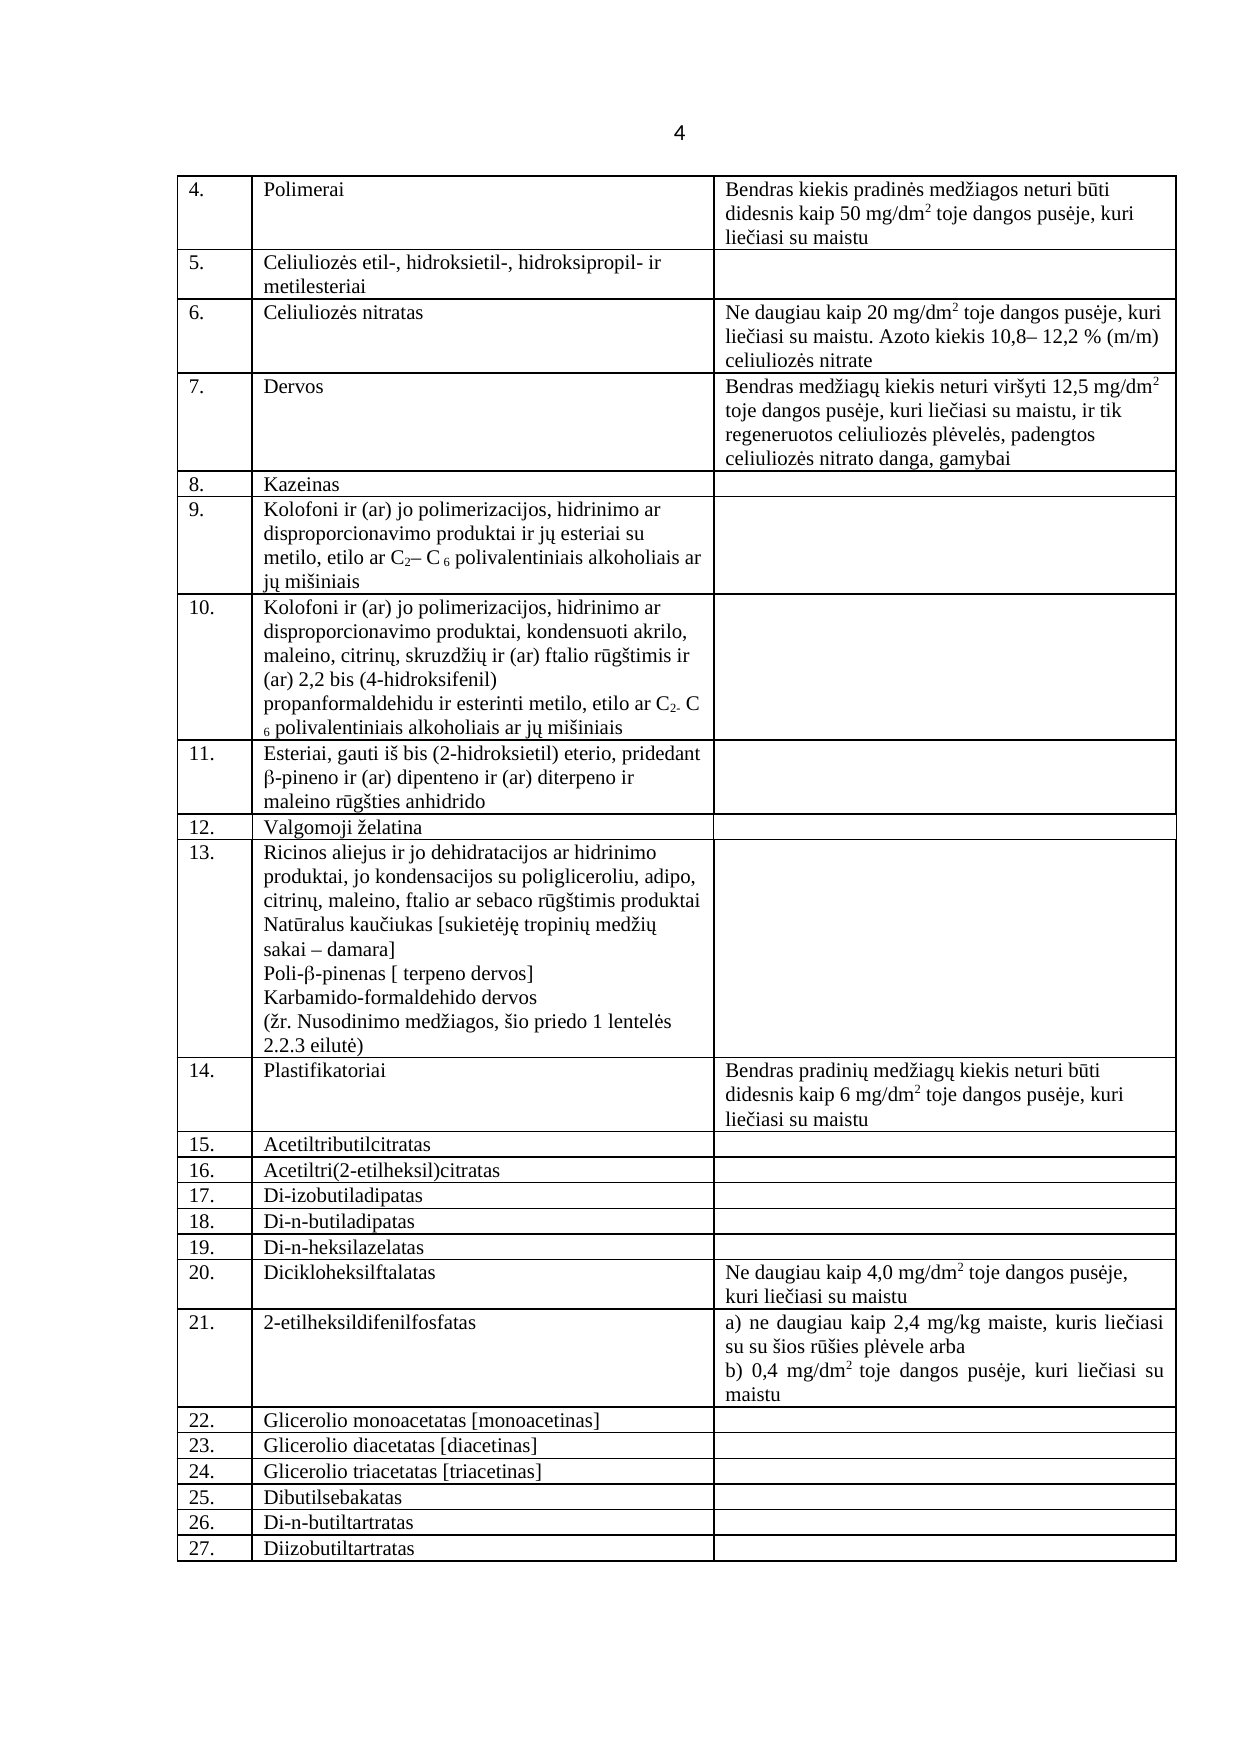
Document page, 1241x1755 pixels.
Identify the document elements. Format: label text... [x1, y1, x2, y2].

table_cell 5. [178, 250, 251, 298]
table_cell Dicikloheksilftalatas [253, 1260, 713, 1308]
table_cell a) ne daugiau kaip 2,4 mg/kg maiste, kuris liečiasi su su šios rūšies plėvele arba b) 0,4 mg/dm2 toje dangos pusėje, kuri liečiasi su maistu [715, 1310, 1175, 1406]
table_cell Valgomoji želatina [253, 815, 713, 839]
table_cell 21. [178, 1310, 251, 1406]
table_cell 26. [178, 1510, 251, 1534]
table_cell [1177, 1182, 1181, 1207]
table_cell [715, 497, 1175, 593]
table_cell [715, 741, 1175, 813]
table_cell Kolofoni ir (ar) jo polimerizacijos, hidrinimo ar disproporcionavimo produktai, kondensuoti akrilo, maleino, citrinų, skruzdžių ir (ar) ftalio rūgštimis ir (ar) 2,2 bis (4-hidroksifenil) propanformaldehidu ir esterinti metilo, etilo ar C2- C 6 polivalentiniais alkoholiais ar jų mišiniais [253, 595, 713, 739]
table_cell 14. [178, 1058, 251, 1131]
table_cell [1177, 1208, 1181, 1233]
table_cell Plastifikatoriai [253, 1058, 713, 1131]
table_cell Acetiltri(2-etilheksil)citratas [253, 1158, 713, 1182]
table_cell [715, 840, 1175, 1057]
table_cell Acetiltributilcitratas [253, 1132, 713, 1156]
table_cell Di-n-butiladipatas [253, 1209, 713, 1233]
table_cell [715, 1408, 1175, 1432]
table_cell Di-izobutiladipatas [253, 1183, 713, 1207]
table_cell 10. [178, 595, 251, 739]
table_cell [1177, 813, 1181, 839]
table_cell [1177, 1534, 1181, 1560]
table_cell [1177, 1458, 1181, 1483]
table_cell 17. [178, 1183, 251, 1207]
table_cell 4. [178, 177, 251, 249]
table_cell 25. [178, 1485, 251, 1509]
table_cell 11. [178, 741, 251, 813]
table_cell [1177, 496, 1181, 593]
table_cell 18. [178, 1209, 251, 1233]
table_cell 7. [178, 374, 251, 470]
table_cell Bendras pradinių medžiagų kiekis neturi būti didesnis kaip 6 mg/dm2 toje dangos pusėje, kuri liečiasi su maistu [715, 1058, 1175, 1131]
table_cell [1177, 1308, 1181, 1406]
table_cell [715, 595, 1175, 739]
table_cell [715, 1209, 1175, 1233]
table_cell 19. [178, 1235, 251, 1259]
table_cell Kazeinas [253, 472, 713, 496]
table_cell [715, 1536, 1175, 1560]
table_cell Glicerolio diacetatas [diacetinas] [253, 1433, 713, 1457]
table_cell [1177, 1432, 1181, 1457]
table_cell [1177, 1131, 1181, 1156]
table_cell [715, 1132, 1175, 1156]
table_cell 6. [178, 300, 251, 372]
table_cell Glicerolio triacetatas [triacetinas] [253, 1459, 713, 1483]
table_cell [714, 815, 1176, 839]
table_cell [1177, 1406, 1181, 1432]
table_cell Dervos [253, 374, 713, 470]
table_cell [1177, 249, 1181, 298]
table_cell Di-n-heksilazelatas [253, 1235, 713, 1259]
table_cell 27. [178, 1536, 251, 1560]
table_cell [1177, 298, 1181, 372]
table_cell [1177, 1483, 1181, 1509]
table_cell [1177, 1509, 1181, 1534]
table_cell 20. [178, 1260, 251, 1308]
table_cell [1177, 839, 1181, 1057]
table_cell [715, 1510, 1175, 1534]
table_cell 23. [178, 1433, 251, 1457]
table_cell 8. [178, 472, 251, 496]
table_cell Polimerai [253, 177, 713, 249]
table_cell 16. [178, 1158, 251, 1182]
table_cell 13. [178, 840, 251, 1057]
table_cell [715, 1485, 1175, 1509]
table_cell 12. [178, 815, 252, 839]
table_cell 2-etilheksildifenilfosfatas [253, 1310, 713, 1406]
table_cell [715, 1158, 1175, 1182]
table_cell Bendras kiekis pradinės medžiagos neturi būti didesnis kaip 50 mg/dm2 toje dangos pusėje, kuri liečiasi su maistu [715, 177, 1175, 249]
table_cell Kolofoni ir (ar) jo polimerizacijos, hidrinimo ar disproporcionavimo produktai ir jų esteriai su metilo, etilo ar C2– C 6 polivalentiniais alkoholiais ar jų mišiniais [253, 497, 713, 593]
table_cell [1177, 1233, 1181, 1259]
table_cell Glicerolio monoacetatas [monoacetinas] [253, 1408, 713, 1432]
table_cell [715, 472, 1175, 496]
table_cell [715, 1433, 1175, 1457]
table_cell Diizobutiltartratas [253, 1536, 713, 1560]
table_cell [1177, 1259, 1181, 1308]
table_cell [1177, 1057, 1181, 1131]
table_cell [715, 1459, 1175, 1483]
table_cell Celiuliozės etil-, hidroksietil-, hidroksipropil- ir metilesteriai [253, 250, 713, 298]
table_cell 22. [178, 1408, 251, 1432]
table_cell Di-n-butiltartratas [253, 1510, 713, 1534]
table_cell [1177, 739, 1181, 813]
table_cell Ricinos aliejus ir jo dehidratacijos ar hidrinimo produktai, jo kondensacijos su poligliceroliu, adipo, citrinų, maleino, ftalio ar sebaco rūgštimis produktai Natūralus kaučiukas [sukietėję tropinių medžių sakai – damara] Poli--pinenas [ terpeno dervos] Karbamido-formaldehido dervos (žr. Nusodinimo medžiagos, šio priedo 1 lentelės 2.2.3 eilutė) [253, 840, 713, 1057]
table_cell Dibutilsebakatas [253, 1485, 713, 1509]
table_cell [1177, 470, 1181, 496]
table_cell [715, 1183, 1175, 1207]
table_cell 9. [178, 497, 251, 593]
table_cell [715, 250, 1175, 298]
table_cell Celiuliozės nitratas [253, 300, 713, 372]
table_cell 24. [178, 1459, 251, 1483]
table_cell [1177, 593, 1181, 739]
table_cell Esteriai, gauti iš bis (2-hidroksietil) eterio, pridedant -pineno ir (ar) dipenteno ir (ar) diterpeno ir maleino rūgšties anhidrido [253, 741, 713, 813]
table_cell Ne daugiau kaip 4,0 mg/dm2 toje dangos pusėje, kuri liečiasi su maistu [715, 1260, 1175, 1308]
table_cell [1177, 372, 1181, 470]
table_cell [715, 1235, 1175, 1259]
table_cell [1177, 1156, 1181, 1182]
table_cell [1177, 175, 1181, 249]
table_cell 15. [178, 1132, 251, 1156]
table_cell Ne daugiau kaip 20 mg/dm2 toje dangos pusėje, kuri liečiasi su maistu. Azoto kiekis 10,8– 12,2 % (m/m) celiuliozės nitrate [715, 300, 1175, 372]
table_cell Bendras medžiagų kiekis neturi viršyti 12,5 mg/dm2 toje dangos pusėje, kuri liečiasi su maistu, ir tik regeneruotos celiuliozės plėvelės, padengtos celiuliozės nitrato danga, gamybai [715, 374, 1175, 470]
